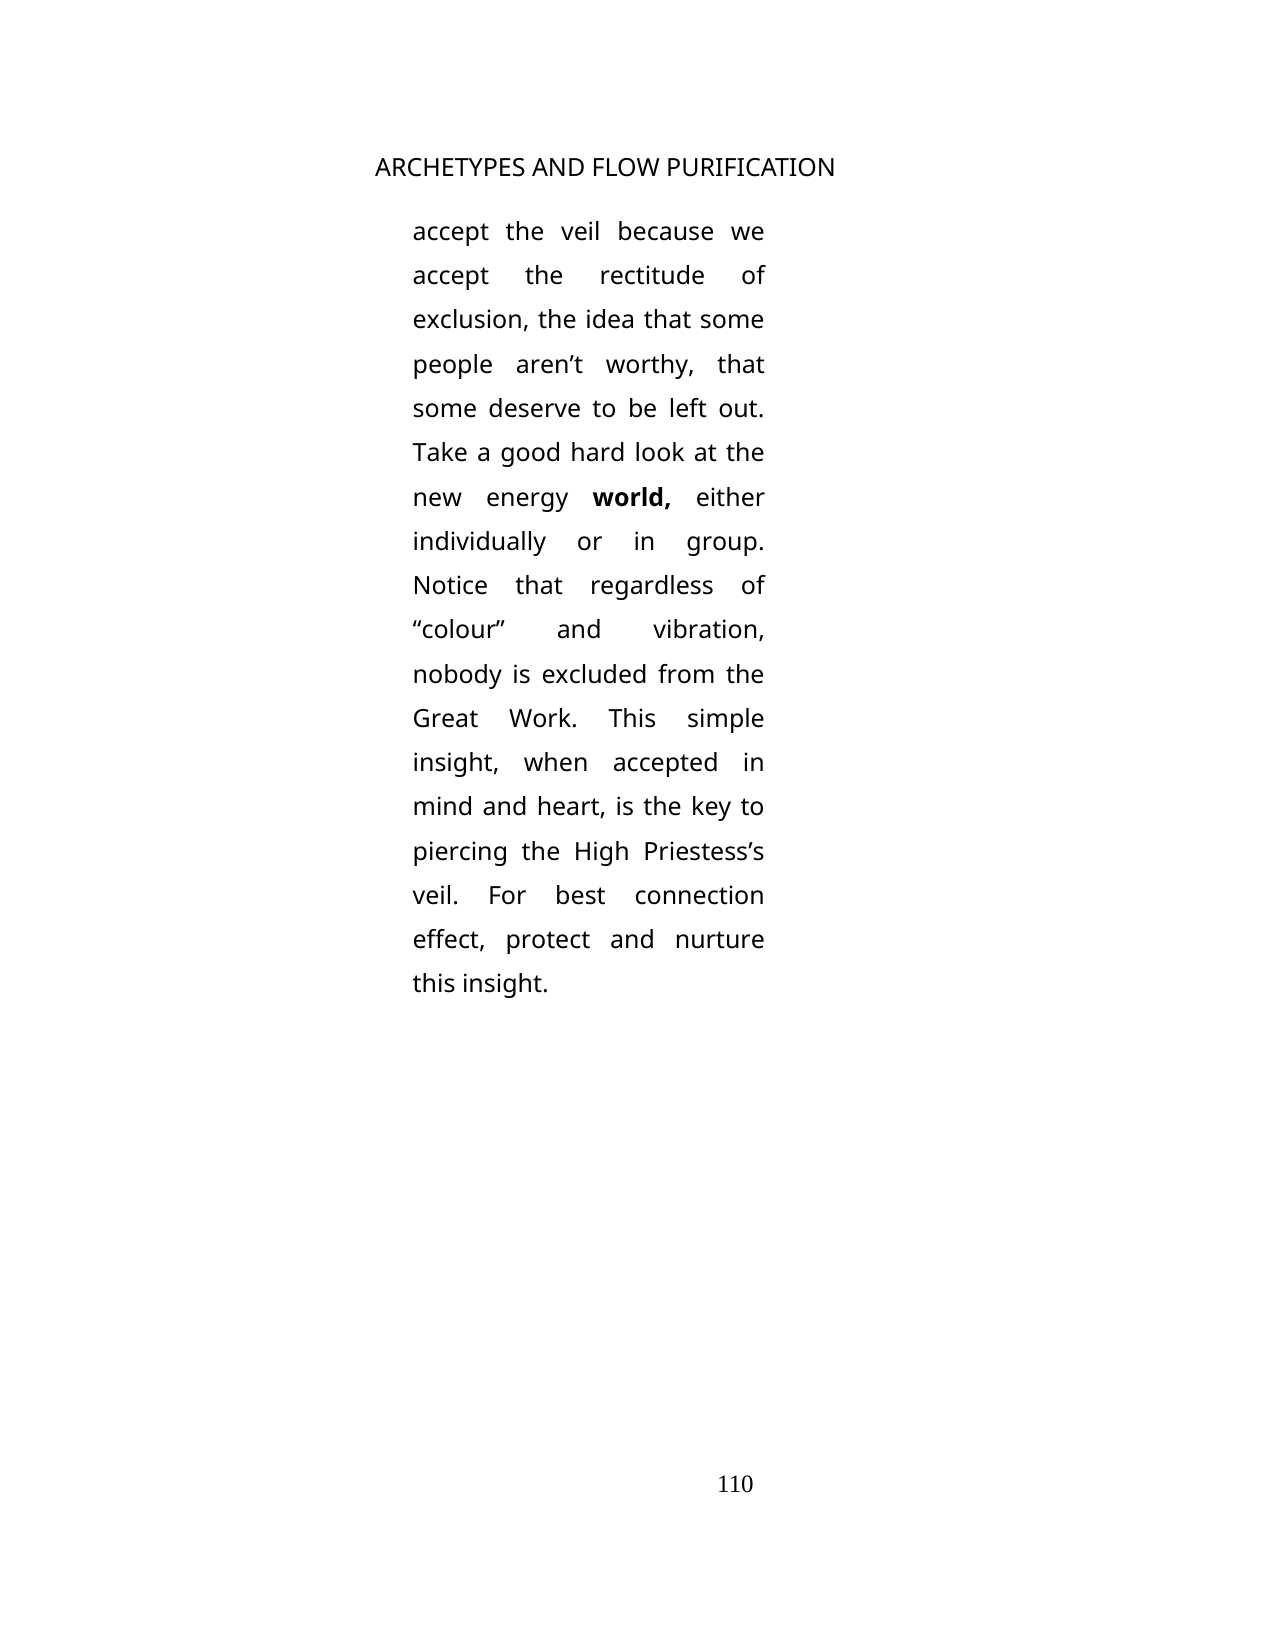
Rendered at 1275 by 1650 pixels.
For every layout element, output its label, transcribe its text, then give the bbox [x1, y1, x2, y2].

list accept the veil because we accept the rectitude of exclusion, the idea that some people aren’t worthy, that some deserve to be left out. Take a good hard look at the new energy world, either individually or in group. Notice that regardless of “colour” and vibration, nobody is excluded from the Great Work. This simple insight, when accepted in mind and heart, is the key to piercing the High Priestess’s veil. For best connection effect, protect and nurture this insight. [375, 213, 765, 1000]
